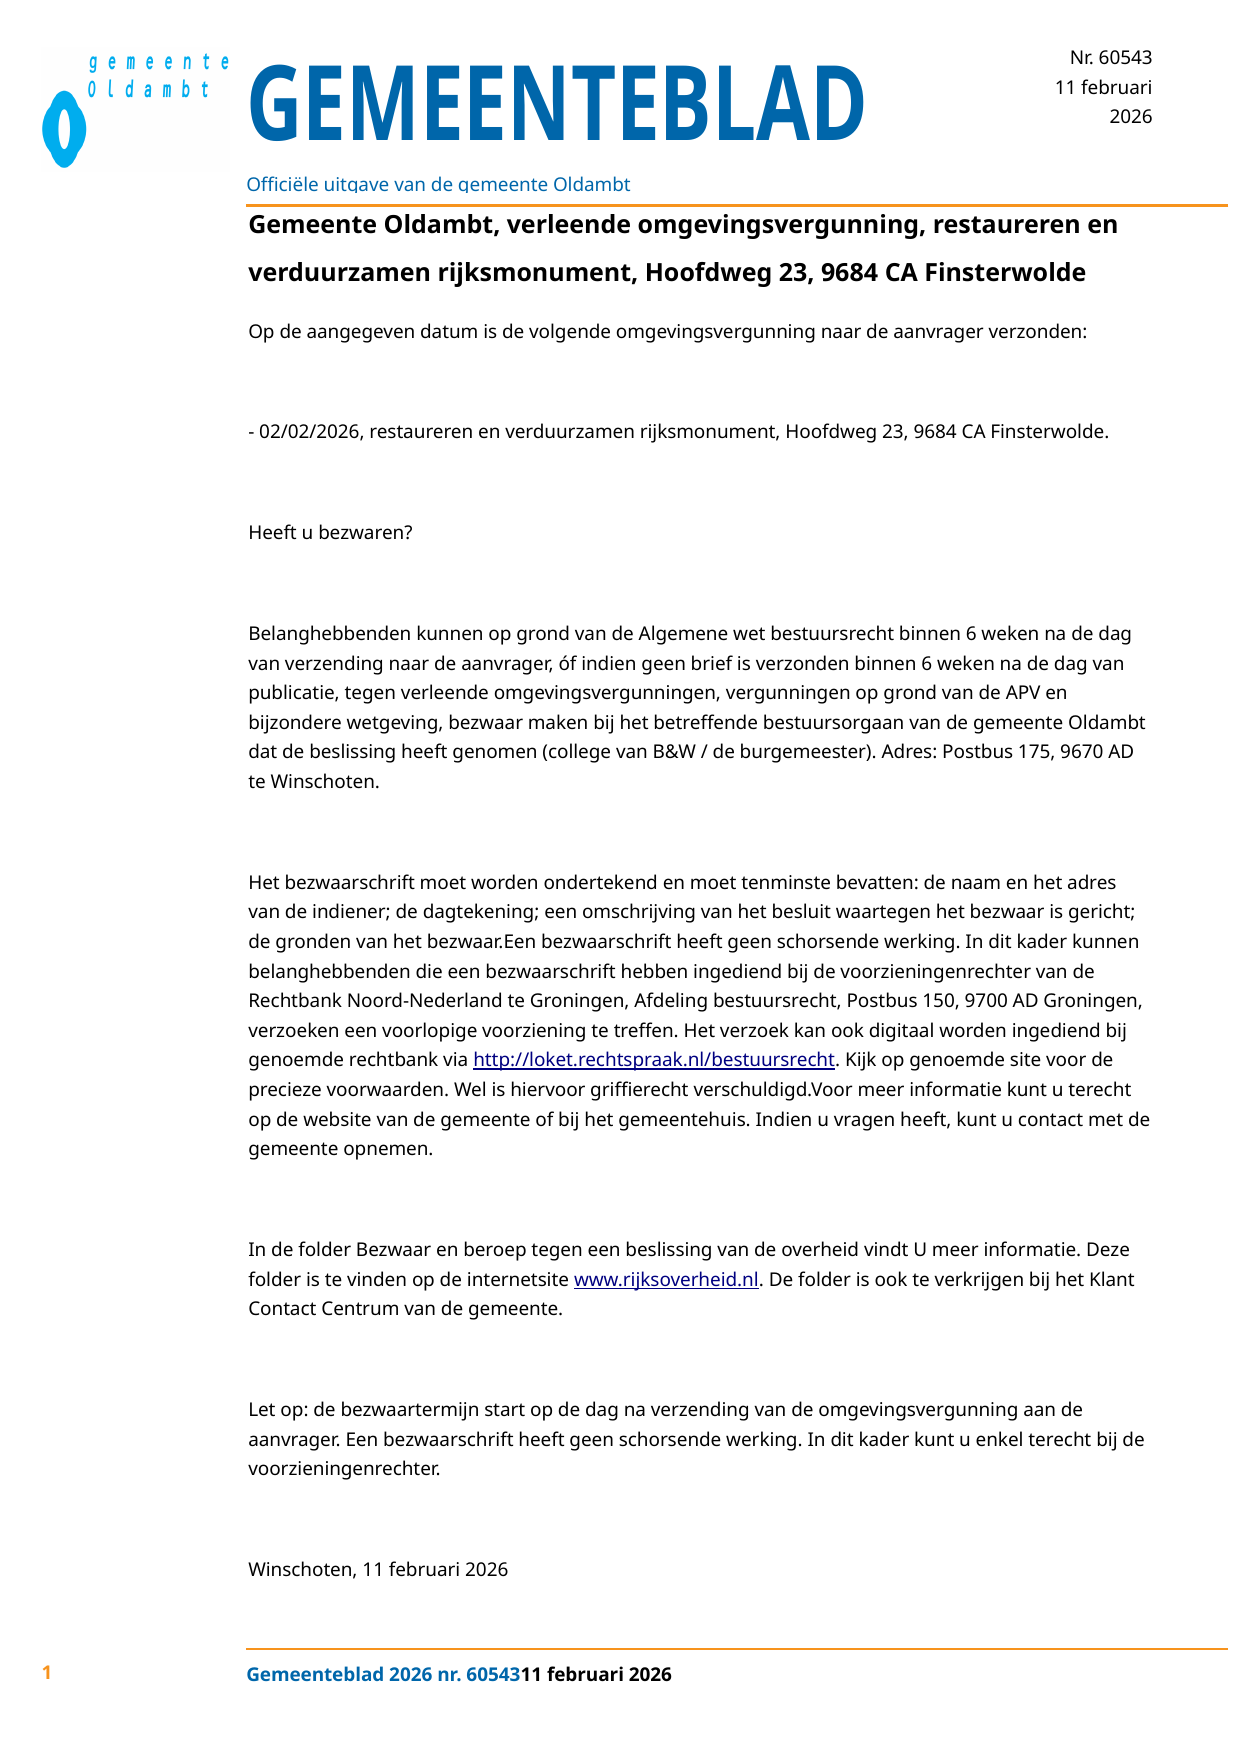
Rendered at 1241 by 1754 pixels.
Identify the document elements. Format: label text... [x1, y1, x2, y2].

text In de folder Bezwaar en beroep tegen een beslissing van de overheid vindt U meer informatie. Deze folder is te vinden op de internetsite www.rijksoverheid.nl. De folder is ook te verkrijgen bij het Klant Contact Centrum van de gemeente. [248, 1236, 1152, 1321]
text Het bezwaarschrift moet worden ondertekend en moet tenminste bevatten: de naam en het adres van de indiener; de dagtekening; een omschrijving van het besluit waartegen het bezwaar is gericht; de gronden van het bezwaar.Een bezwaarschrift heeft geen schorsende werking. In dit kader kunnen belanghebbenden die een bezwaarschrift hebben ingediend bij de voorzieningenrechter van de Rechtbank Noord-Nederland te Groningen, Afdeling bestuursrecht, Postbus 150, 9700 AD Groningen, verzoeken een voorlopige voorziening te treffen. Het verzoek kan ook digitaal worden ingediend bij genoemde rechtbank via http://loket.rechtspraak.nl/bestuursrecht. Kijk op genoemde site voor de precieze voorwaarden. Wel is hiervoor griffierecht verschuldigd.Voor meer informatie kunt u terecht op de website van de gemeente of bij het gemeentehuis. Indien u vragen heeft, kunt u contact met de gemeente opnemen. [248, 869, 1152, 1161]
text Belanghebbenden kunnen op grond van de Algemene wet bestuursrecht binnen 6 weken na de dag van verzending naar de aanvrager, óf indien geen brief is verzonden binnen 6 weken na de dag van publicatie, tegen verleende omgevingsvergunningen, vergunningen op grond van de APV en bijzondere wetgeving, bezwaar maken bij het betreffende bestuursorgaan van de gemeente Oldambt dat de beslissing heeft genomen (college van B&W / de burgemeester). Adres: Postbus 175, 9670 AD te Winschoten. [248, 620, 1152, 794]
text Winschoten, 11 februari 2026 [248, 1556, 1152, 1582]
text Gemeente Oldambt, verleende omgevingsvergunning, restaureren en verduurzamen rijksmonument, Hoofdweg 23, 9684 CA Finsterwolde [248, 207, 1152, 288]
text - 02/02/2026, restaureren en verduurzamen rijksmonument, Hoofdweg 23, 9684 CA Finsterwolde. [248, 419, 1152, 444]
text Op de aangegeven datum is de volgende omgevingsvergunning naar de aanvrager verzonden: [248, 318, 1152, 344]
text Heeft u bezwaren? [248, 519, 1152, 545]
text Let op: de bezwaartermijn start op de dag na verzending van de omgevingsvergunning aan de aanvrager. Een bezwaarschrift heeft geen schorsende werking. In dit kader kunt u enkel terecht bij de voorzieningenrechter. [248, 1396, 1152, 1481]
picture [41, 47, 231, 172]
